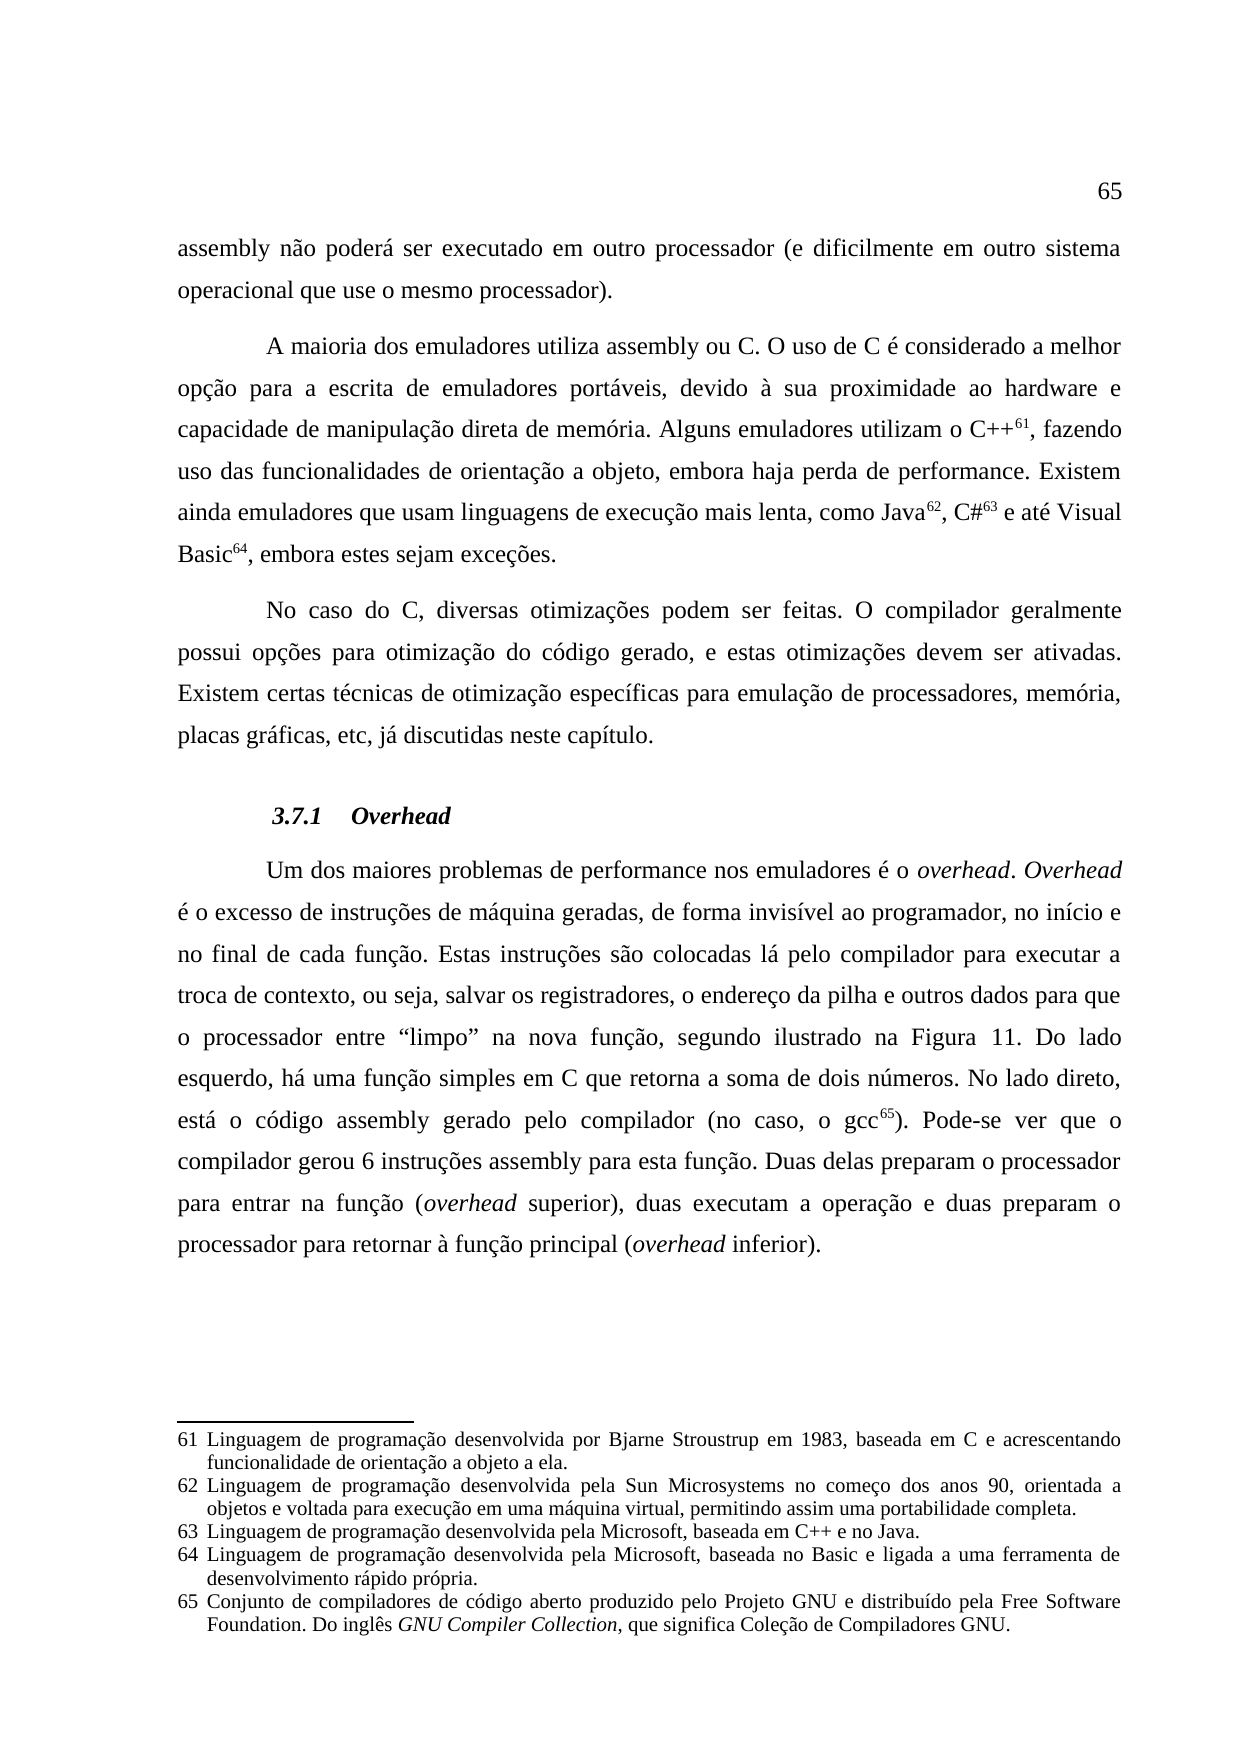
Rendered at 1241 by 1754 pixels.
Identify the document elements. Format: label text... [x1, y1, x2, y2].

text No caso do C, diversas otimizações podem ser feitas. O compilador geralmente possui opções para otimização do código gerado, e estas otimizações devem ser ativadas. Existem certas técnicas de otimização específicas para emulação de processadores, memória, placas gráficas, etc, já discutidas neste capítulo. [177, 596, 1122, 749]
text Um dos maiores problemas de performance nos emuladores é o overhead. Overhead é o excesso de instruções de máquina geradas, de forma invisível ao programador, no início e no final de cada função. Estas instruções são colocadas lá pelo compilador para executar a troca de contexto, ou seja, salvar os registradores, o endereço da pilha e outros dados para que o processador entre “limpo” na nova função, segundo ilustrado na Figura 11. Do lado esquerdo, há uma função simples em C que retorna a soma de dois números. No lado direto, está o código assembly gerado pelo compilador (no caso, o gcc). Pode-se ver que o compilador gerou 6 instruções assembly para esta função. Duas delas preparam o processador para entrar na função (overhead superior), duas executam a operação e duas preparam o processador para retornar à função principal (overhead inferior). [177, 857, 1122, 1258]
text Linguagem de programação desenvolvida pela Microsoft, baseada em C++ e no Java. [177, 1520, 1122, 1543]
text Conjunto de compiladores de código aberto produzido pelo Projeto GNU e distribuído pela Free Software Foundation. Do inglês GNU Compiler Collection, que significa Coleção de Compiladores GNU. [177, 1589, 1122, 1636]
text A maioria dos emuladores utiliza assembly ou C. O uso de C é considerado a melhor opção para a escrita de emuladores portáveis, devido à sua proximidade ao hardware e capacidade de manipulação direta de memória. Alguns emuladores utilizam o C++, fazendo uso das funcionalidades de orientação a objeto, embora haja perda de performance. Existem ainda emuladores que usam linguagens de execução mais lenta, como Java, C# e até Visual Basic, embora estes sejam exceções. [177, 332, 1122, 568]
text assembly não poderá ser executado em outro processador (e dificilmente em outro sistema operacional que use o mesmo processador). [177, 234, 1122, 304]
text Linguagem de programação desenvolvida pela Microsoft, baseada no Basic e ligada a uma ferramenta de desenvolvimento rápido própria. [177, 1543, 1122, 1589]
text Linguagem de programação desenvolvida por Bjarne Stroustrup em 1983, baseada em C e acrescentando funcionalidade de orientação a objeto a ela. [177, 1428, 1122, 1474]
text Linguagem de programação desenvolvida pela Sun Microsystems no começo dos anos 90, orientada a objetos e voltada para execução em uma máquina virtual, permitindo assim uma portabilidade completa. [177, 1474, 1122, 1520]
subtitle Overhead [177, 802, 1122, 830]
